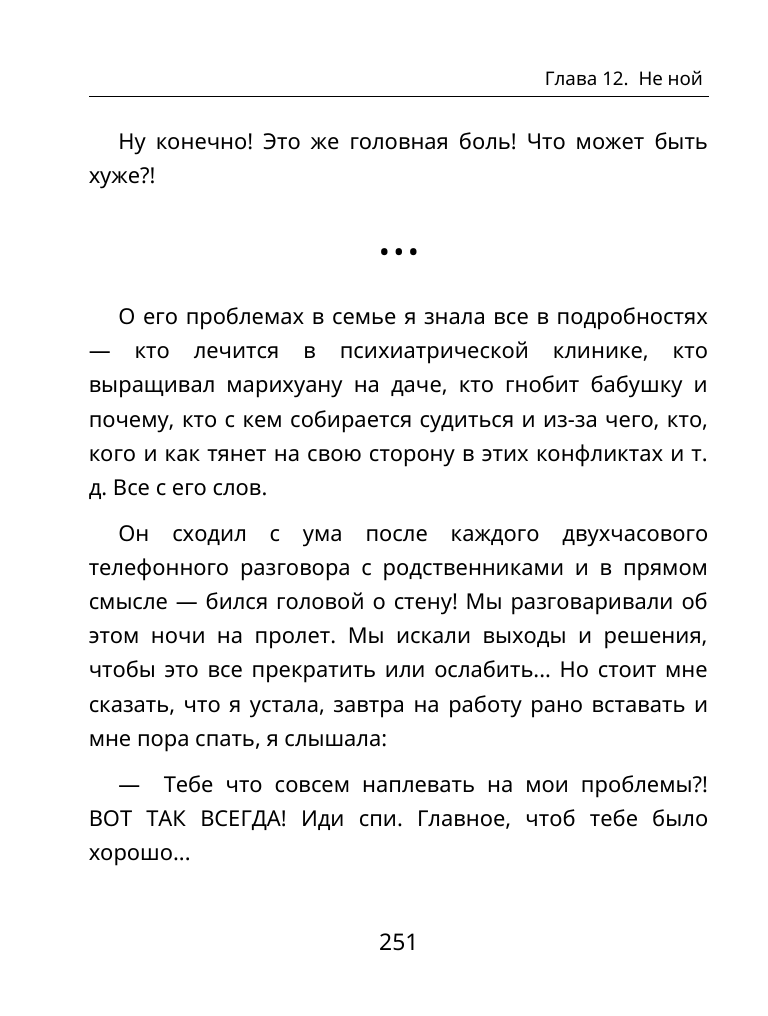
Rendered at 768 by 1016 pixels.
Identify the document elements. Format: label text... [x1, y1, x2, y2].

subtitle • • • [88, 236, 709, 267]
text Он сходил с ума после каждого двухчасового телефонного разговора с родственниками и в прямом смысле — бился головой о стену! Мы разговаривали об этом ночи на пролет. Мы искали выходы и решения, чтобы это все прекратить или ослабить... Но стоит мне сказать, что я устала, завтра на работу рано вставать и мне пора спать, я слышала: [88, 518, 709, 753]
text Ну конечно! Это же головная боль! Что может быть хуже?! [88, 126, 709, 190]
list Тебе что совсем наплевать на мои проблемы?! ВОТ ТАК ВСЕГДА! Иди спи. Главное, чтоб тебе было хорошо... [88, 769, 709, 867]
text О его проблемах в семье я знала все в подробностях — кто лечится в психиатрической клинике, кто выращивал марихуану на даче, кто гнобит бабушку и почему, кто с кем собирается судиться и из-за чего, кто, кого и как тянет на свою сторону в этих конфликтах и т. д. Все с его слов. [88, 301, 709, 502]
